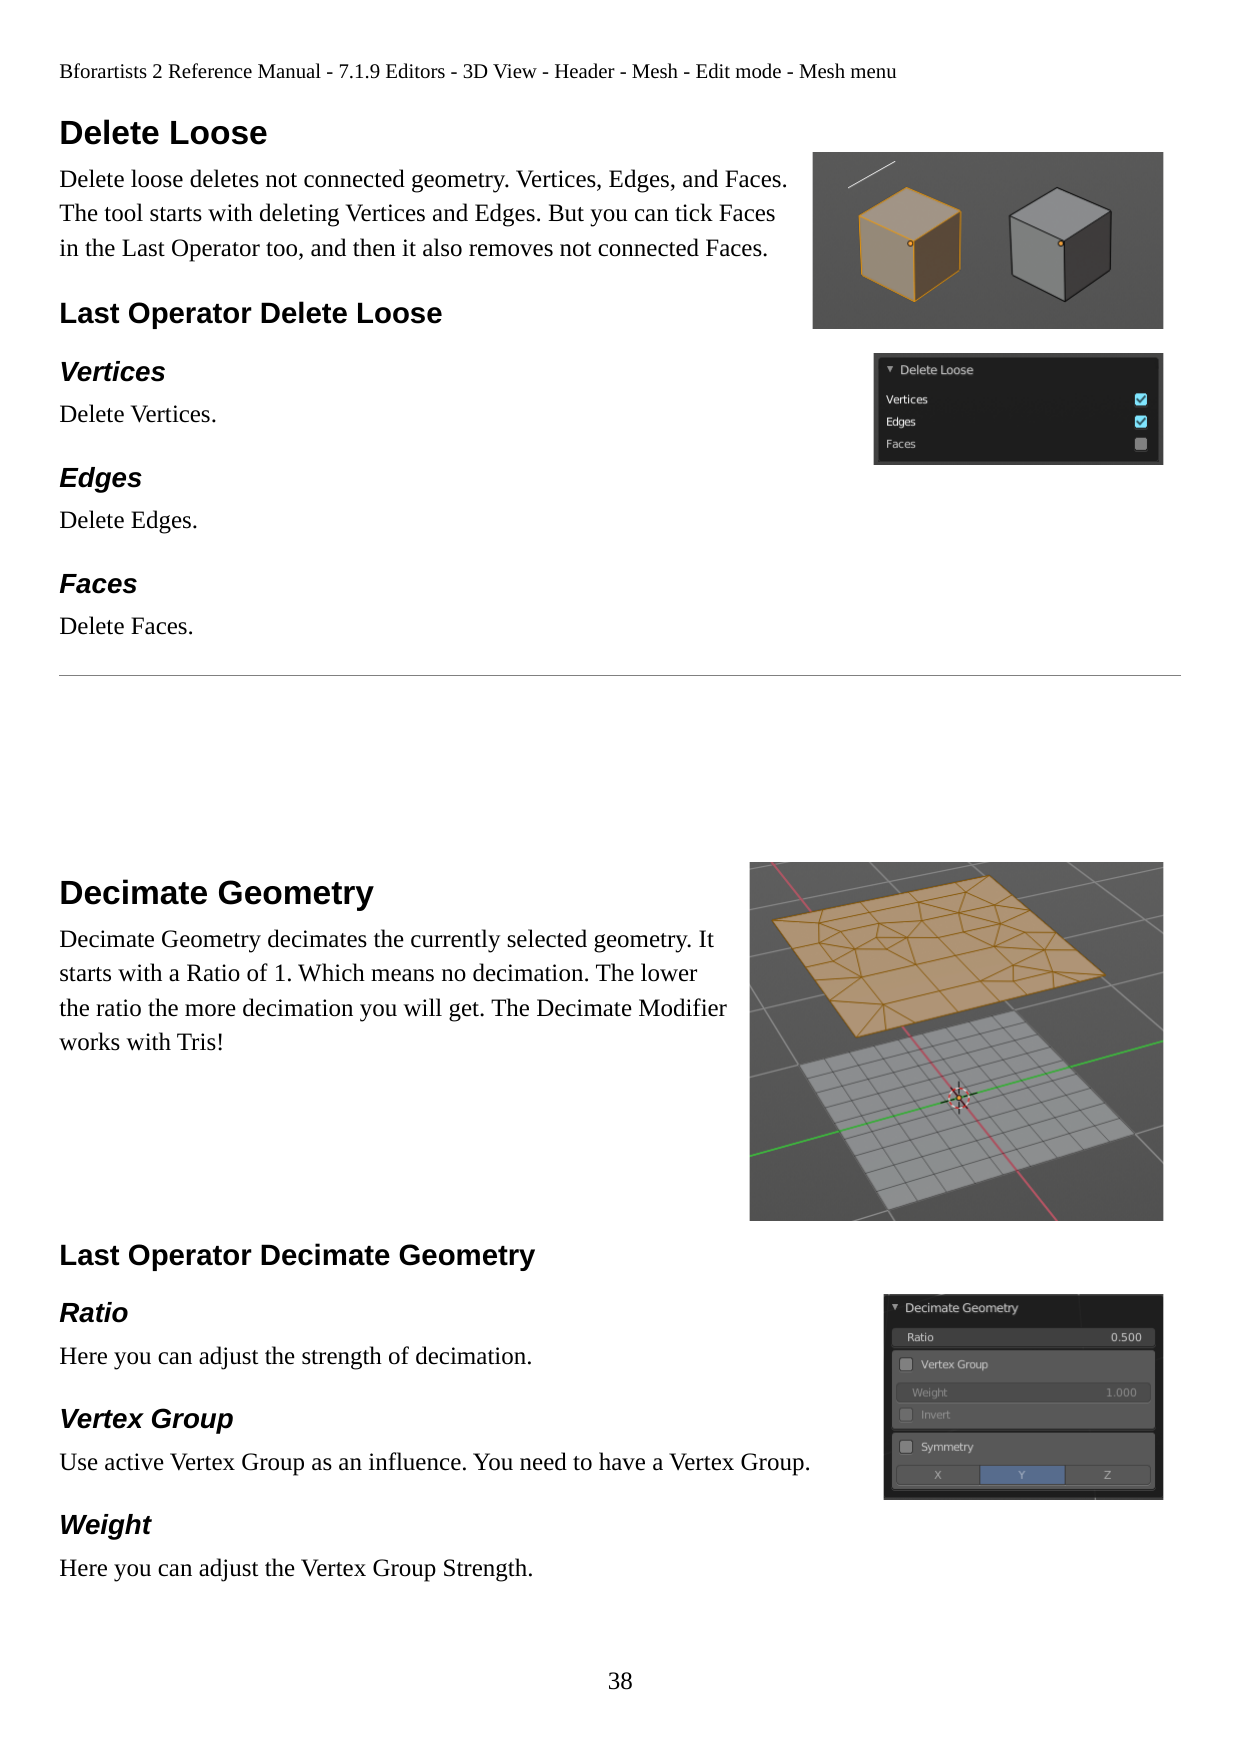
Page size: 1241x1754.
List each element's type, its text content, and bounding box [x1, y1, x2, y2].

subtitle Vertices [59, 355, 873, 387]
subtitle Decimate Geometry [59, 873, 749, 911]
subtitle Weight [59, 1509, 1181, 1541]
subtitle [1164, 355, 1181, 387]
subtitle Edges [59, 461, 1181, 493]
text Here you can adjust the strength of decimation. [59, 1341, 883, 1370]
picture [749, 862, 1164, 1221]
picture [873, 353, 1164, 465]
text Delete Edges. [59, 505, 1181, 534]
text Delete Faces. [59, 611, 1181, 640]
text [1164, 399, 1181, 428]
text Delete Vertices. [59, 399, 873, 428]
text Here you can adjust the Vertex Group Strength. [59, 1553, 1181, 1582]
subtitle Last Operator Delete Loose [59, 296, 1181, 330]
picture [883, 1294, 1164, 1500]
text Decimate Geometry decimates the currently selected geometry. It starts with a Ratio of 1. Which means no decimation. The lower the ratio the more decimation you will get. The Decimate Modifier works with Tris! [59, 924, 749, 1056]
picture [812, 152, 1164, 329]
subtitle [1164, 873, 1181, 911]
subtitle Faces [59, 567, 1181, 599]
subtitle Vertex Group [59, 1403, 883, 1434]
text Delete loose deletes not connected geometry. Vertices, Edges, and Faces. The tool starts with deleting Vertices and Edges. But you can tick Faces in the Last Operator too, and then it also removes not connected Faces. [59, 164, 812, 261]
text Use active Vertex Group as an influence. You need to have a Vertex Group. [59, 1447, 883, 1476]
subtitle [1164, 1403, 1181, 1434]
subtitle [1164, 1297, 1181, 1329]
subtitle Ratio [59, 1297, 883, 1329]
subtitle Last Operator Decimate Geometry [59, 1238, 1181, 1272]
subtitle Delete Loose [59, 113, 1181, 151]
